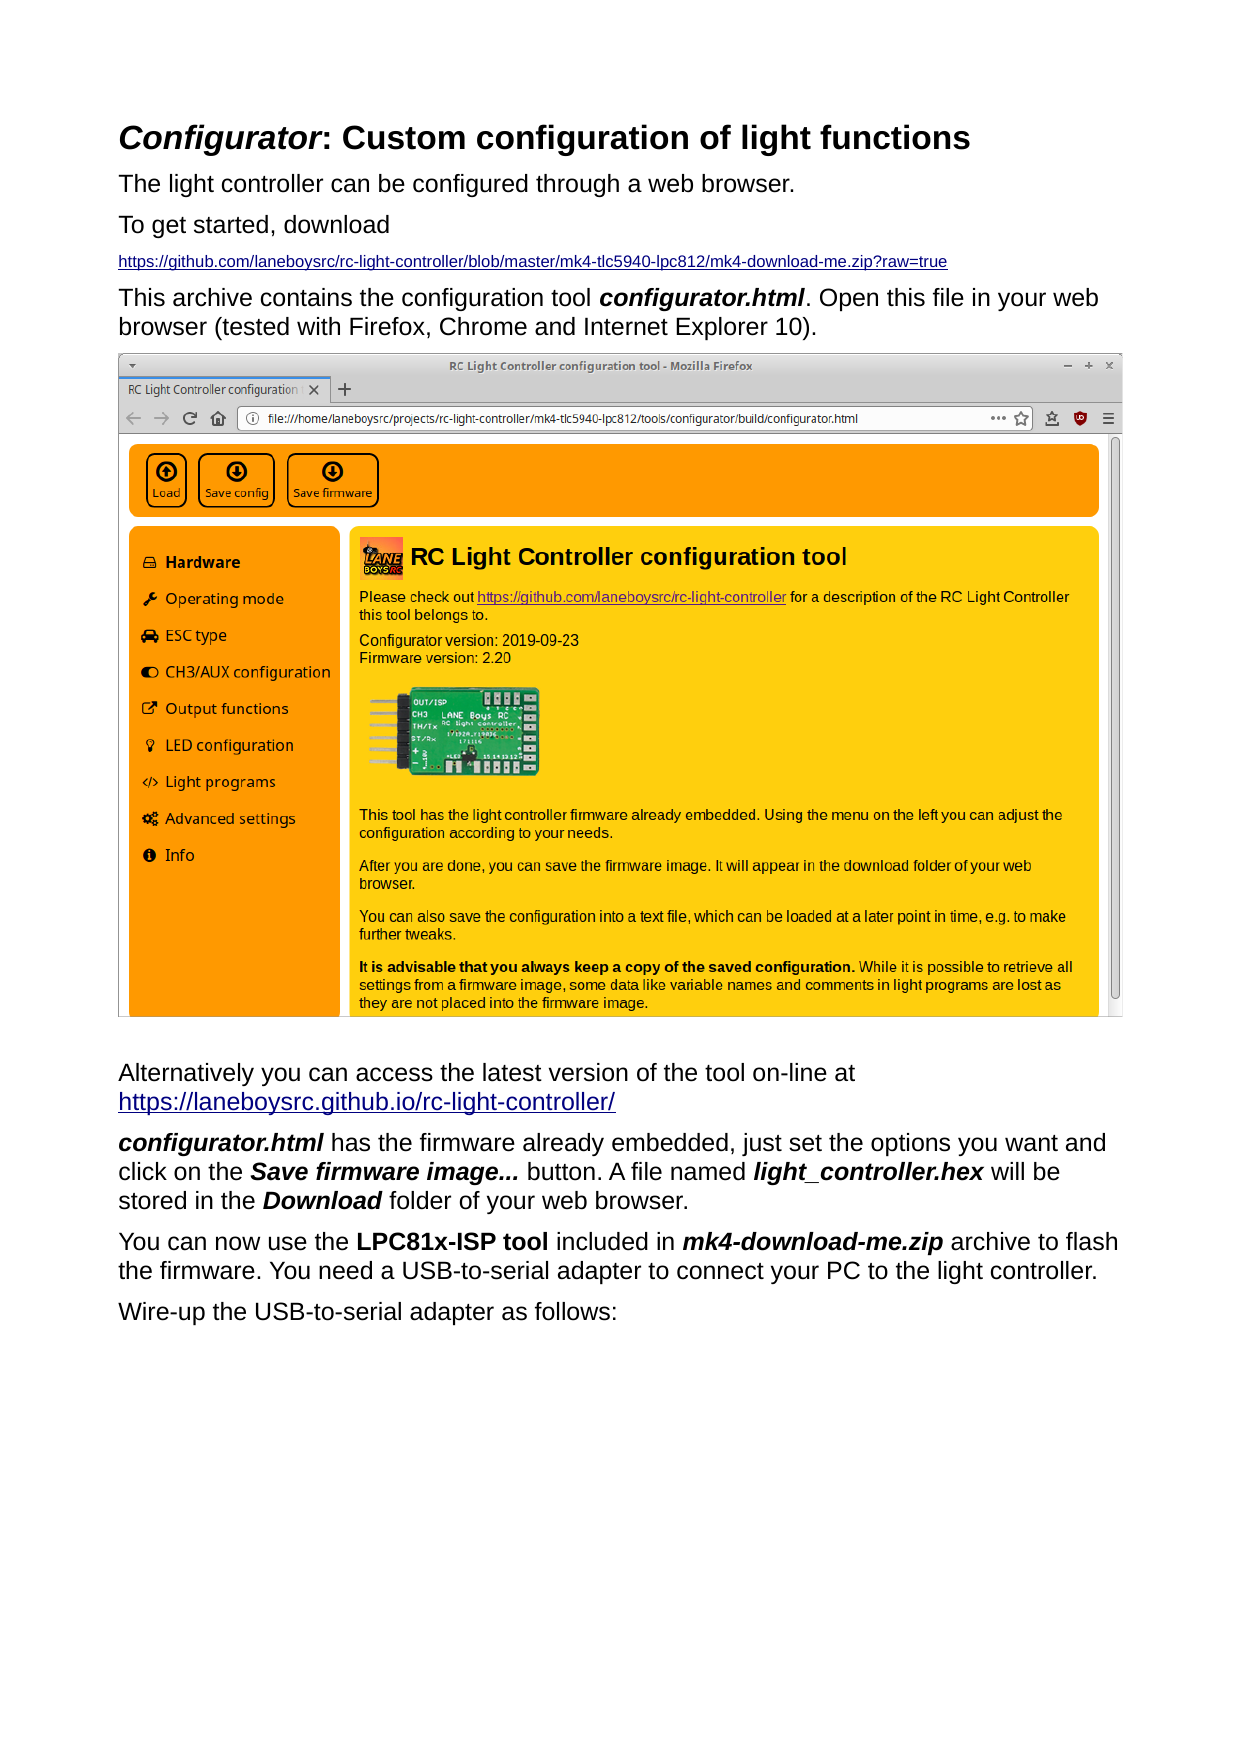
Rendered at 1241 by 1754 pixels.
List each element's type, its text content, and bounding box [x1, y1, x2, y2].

subtitle Configurator: Custom configuration of light functions [118, 118, 1122, 157]
text You can now use the LPC81x-ISP tool included in mk4-download-me.zip archive to flash the firmware. You need a USB-to-serial adapter to connect your PC to the light controller. [118, 1227, 1122, 1284]
text https://github.com/laneboysrc/rc-light-controller/blob/master/mk4-tlc5940-lpc812/mk4-download-me.zip?raw=true [118, 252, 1122, 271]
text configurator.html has the firmware already embedded, just set the options you want and click on the Save firmware image... button. A file named light_controller.hex will be stored in the Download folder of your web browser. [118, 1128, 1122, 1214]
text Wire-up the USB-to-serial adapter as follows: [118, 1297, 1122, 1326]
picture [118, 353, 1123, 1017]
text To get started, download [118, 211, 1122, 239]
text Alternatively you can access the latest version of the tool on-line at https://laneboysrc.github.io/rc-light-controller/ [118, 1058, 1122, 1116]
text This archive contains the configuration tool configurator.html. Open this file in your web browser (tested with Firefox, Chrome and Internet Explorer 10). [118, 283, 1122, 341]
text The light controller can be configured through a web browser. [118, 169, 1122, 198]
